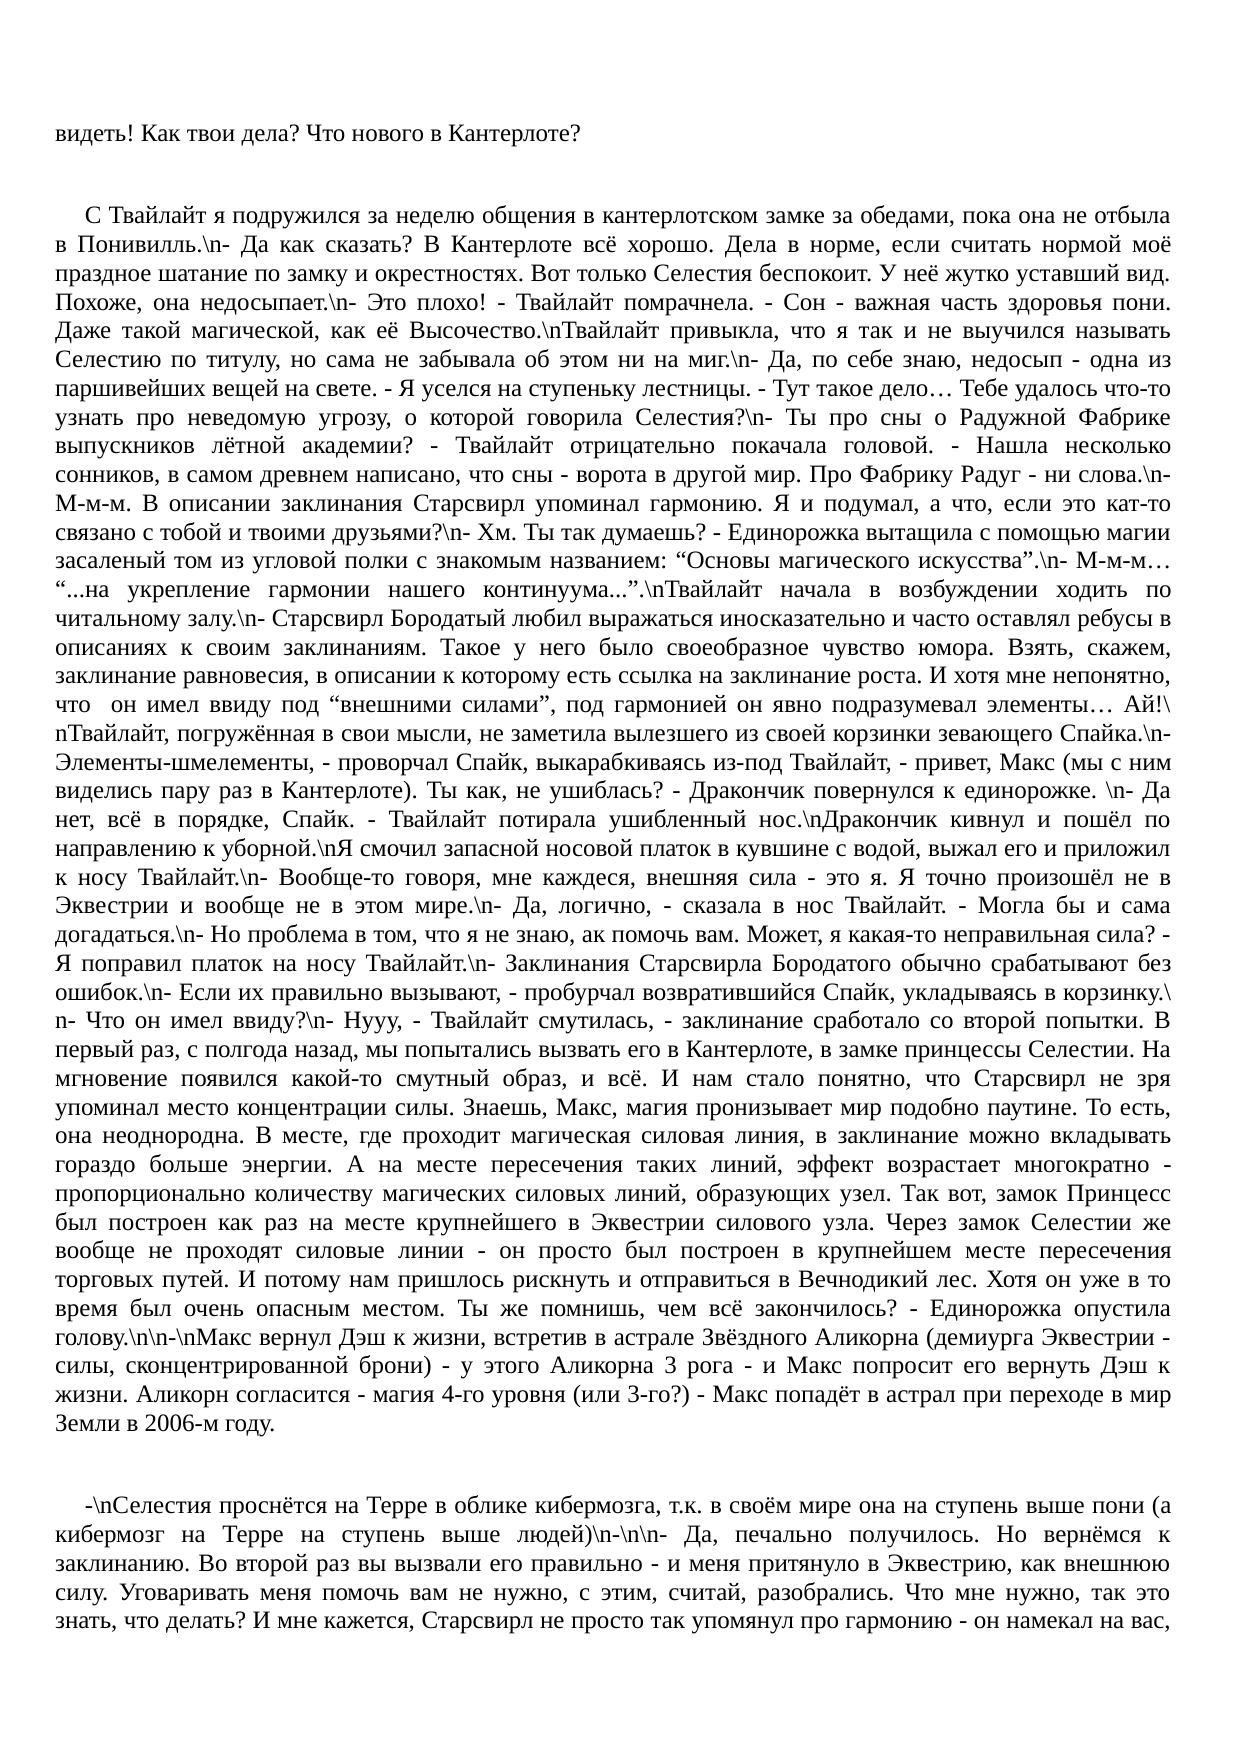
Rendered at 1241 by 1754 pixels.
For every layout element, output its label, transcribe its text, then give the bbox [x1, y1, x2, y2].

text видеть! Как твои дела? Что нового в Кантерлоте? [55, 118, 1172, 147]
text -\nСелестия проснётся на Терре в облике кибермозга, т.к. в своём мире она на ступень выше пони (а кибермозг на Терре на ступень выше людей)\n-\n\n- Да, печально получилось. Но вернёмся к заклинанию. Во второй раз вы вызвали его правильно - и меня притянуло в Эквестрию, как внешнюю силу. Уговаривать меня помочь вам не нужно, с этим, считай, разобрались. Что мне нужно, так это знать, что делать? И мне кажется, Старсвирл не просто так упомянул про гармонию - он намекал на вас, [55, 1491, 1172, 1634]
text С Твайлайт я подружился за неделю общения в кантерлотском замке за обедами, пока она не отбыла в Понивилль.\n- Да как сказать? В Кантерлоте всё хорошо. Дела в норме, если считать нормой моё праздное шатание по замку и окрестностях. Вот только Селестия беспокоит. У неё жутко уставший вид. Похоже, она недосыпает.\n- Это плохо! - Твайлайт помрачнела. - Сон - важная часть здоровья пони. Даже такой магической, как её Высочество.\nТвайлайт привыкла, что я так и не выучился называть Селестию по титулу, но сама не забывала об этом ни на миг.\n- Да, по себе знаю, недосып - одна из паршивейших вещей на свете. - Я уселся на ступеньку лестницы. - Тут такое дело… Тебе удалось что-то узнать про неведомую угрозу, о которой говорила Селестия?\n- Ты про сны о Радужной Фабрике выпускников лётной академии? - Твайлайт отрицательно покачала головой. - Нашла несколько сонников, в самом древнем написано, что сны - ворота в другой мир. Про Фабрику Радуг - ни слова.\n- М-м-м. В описании заклинания Старсвирл упоминал гармонию. Я и подумал, а что, если это кат-то связано с тобой и твоими друзьями?\n- Хм. Ты так думаешь? - Единорожка вытащила с помощью магии засаленый том из угловой полки с знакомым названием: “Основы магического искусства”.\n- М-м-м… “...на укрепление гармонии нашего континуума...”.\nТвайлайт начала в возбуждении ходить по читальному залу.\n- Старсвирл Бородатый любил выражаться иносказательно и часто оставлял ребусы в описаниях к своим заклинаниям. Такое у него было своеобразное чувство юмора. Взять, скажем, заклинание равновесия, в описании к которому есть ссылка на заклинание роста. И хотя мне непонятно, что он имел ввиду под “внешними силами”, под гармонией он явно подразумевал элементы… Ай!\nТвайлайт, погружённая в свои мысли, не заметила вылезшего из своей корзинки зевающего Спайка.\n- Элементы-шмелементы, - проворчал Спайк, выкарабкиваясь из-под Твайлайт, - привет, Макс (мы с ним виделись пару раз в Кантерлоте). Ты как, не ушиблась? - Дракончик повернулся к единорожке. \n- Да нет, всё в порядке, Спайк. - Твайлайт потирала ушибленный нос.\nДракончик кивнул и пошёл по направлению к уборной.\nЯ смочил запасной носовой платок в кувшине с водой, выжал его и приложил к носу Твайлайт.\n- Вообще-то говоря, мне каждеся, внешняя сила - это я. Я точно произошёл не в Эквестрии и вообще не в этом мире.\n- Да, логично, - сказала в нос Твайлайт. - Могла бы и сама догадаться.\n- Но проблема в том, что я не знаю, ак помочь вам. Может, я какая-то неправильная сила? - Я поправил платок на носу Твайлайт.\n- Заклинания Старсвирла Бородатого обычно срабатывают без ошибок.\n- Если их правильно вызывают, - пробурчал возвратившийся Спайк, укладываясь в корзинку.\n- Что он имел ввиду?\n- Нууу, - Твайлайт смутилась, - заклинание сработало со второй попытки. В первый раз, с полгода назад, мы попытались вызвать его в Кантерлоте, в замке принцессы Селестии. На мгновение появился какой-то смутный образ, и всё. И нам стало понятно, что Старсвирл не зря упоминал место концентрации силы. Знаешь, Макс, магия пронизывает мир подобно паутине. То есть, она неоднородна. В месте, где проходит магическая силовая линия, в заклинание можно вкладывать гораздо больше энергии. А на месте пересечения таких линий, эффект возрастает многократно - пропорционально количеству магических силовых линий, образующих узел. Так вот, замок Принцесс был построен как раз на месте крупнейшего в Эквестрии силового узла. Через замок Селестии же вообще не проходят силовые линии - он просто был построен в крупнейшем месте пересечения торговых путей. И потому нам пришлось рискнуть и отправиться в Вечнодикий лес. Хотя он уже в то время был очень опасным местом. Ты же помнишь, чем всё закончилось? - Единорожка опустила голову.\n\n-\nМакс вернул Дэш к жизни, встретив в астрале Звёздного Аликорна (демиурга Эквестрии - силы, сконцентрированной брони) - у этого Аликорна 3 рога - и Макс попросит его вернуть Дэш к жизни. Аликорн согласится - магия 4-го уровня (или 3-го?) - Макс попадёт в астрал при переходе в мир Земли в 2006-м году. [55, 201, 1172, 1437]
